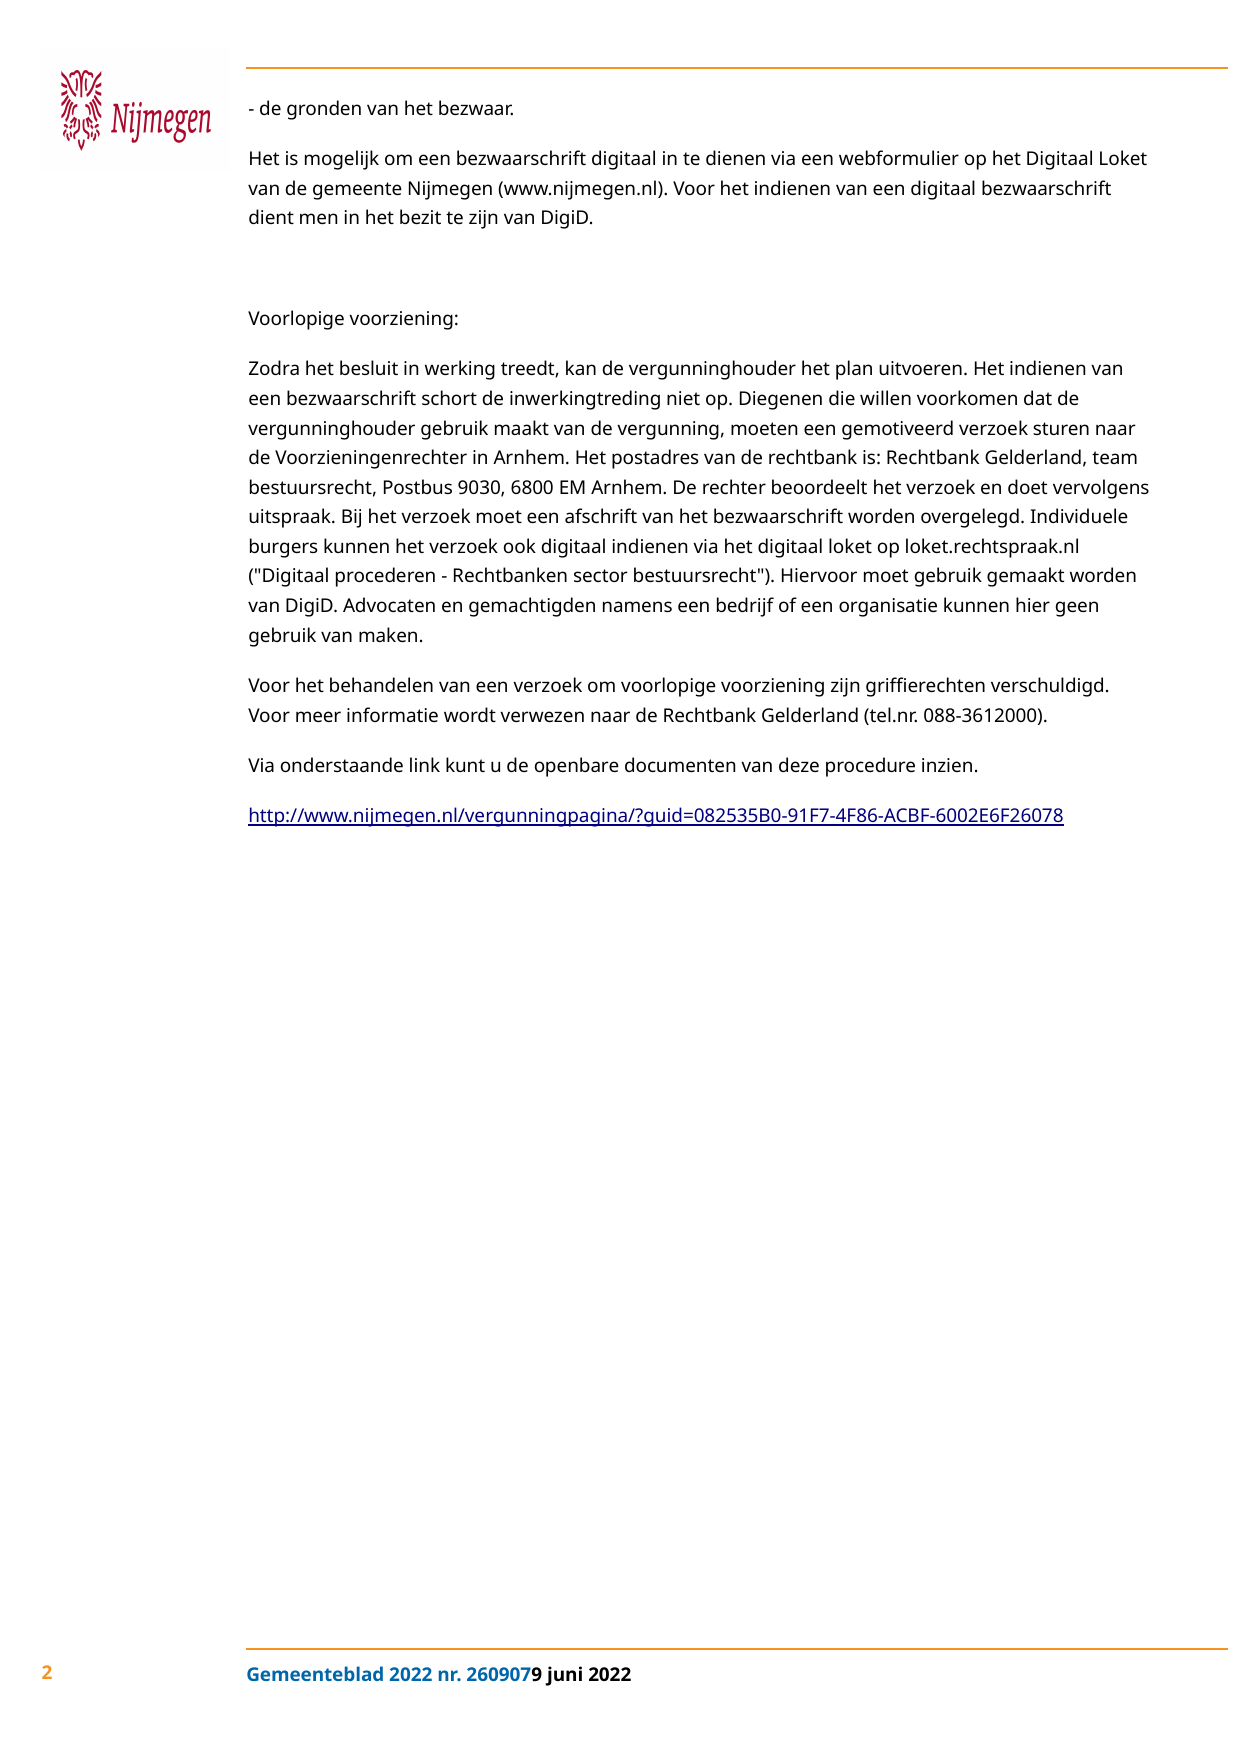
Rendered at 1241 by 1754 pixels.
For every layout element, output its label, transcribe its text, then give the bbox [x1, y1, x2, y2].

text Via onderstaande link kunt u de openbare documenten van deze procedure inzien. [248, 752, 1152, 778]
text Zodra het besluit in werking treedt, kan de vergunninghouder het plan uitvoeren. Het indienen van een bezwaarschrift schort de inwerkingtreding niet op. Diegenen die willen voorkomen dat de vergunninghouder gebruik maakt van de vergunning, moeten een gemotiveerd verzoek sturen naar de Voorzieningenrechter in Arnhem. Het postadres van de rechtbank is: Rechtbank Gelderland, team bestuursrecht, Postbus 9030, 6800 EM Arnhem. De rechter beoordeelt het verzoek en doet vervolgens uitspraak. Bij het verzoek moet een afschrift van het bezwaarschrift worden overgelegd. Individuele burgers kunnen het verzoek ook digitaal indienen via het digitaal loket op loket.rechtspraak.nl ("Digitaal procederen - Rechtbanken sector bestuursrecht"). Hiervoor moet gebruik gemaakt worden van DigiD. Advocaten en gemachtigden namens een bedrijf of een organisatie kunnen hier geen gebruik van maken. [248, 356, 1152, 648]
text Het is mogelijk om een bezwaarschrift digitaal in te dienen via een webformulier op het Digitaal Loket van de gemeente Nijmegen (www.nijmegen.nl). Voor het indienen van een digitaal bezwaarschrift dient men in het bezit te zijn van DigiD. [248, 145, 1152, 230]
text http://www.nijmegen.nl/vergunningpagina/?guid=082535B0-91F7-4F86-ACBF-6002E6F26078 [248, 803, 1152, 828]
text Voorlopige voorziening: [248, 305, 1152, 331]
picture [41, 47, 231, 172]
text - de gronden van het bezwaar. [248, 95, 1152, 121]
text Voor het behandelen van een verzoek om voorlopige voorziening zijn griffierechten verschuldigd. Voor meer informatie wordt verwezen naar de Rechtbank Gelderland (tel.nr. 088-3612000). [248, 672, 1152, 728]
